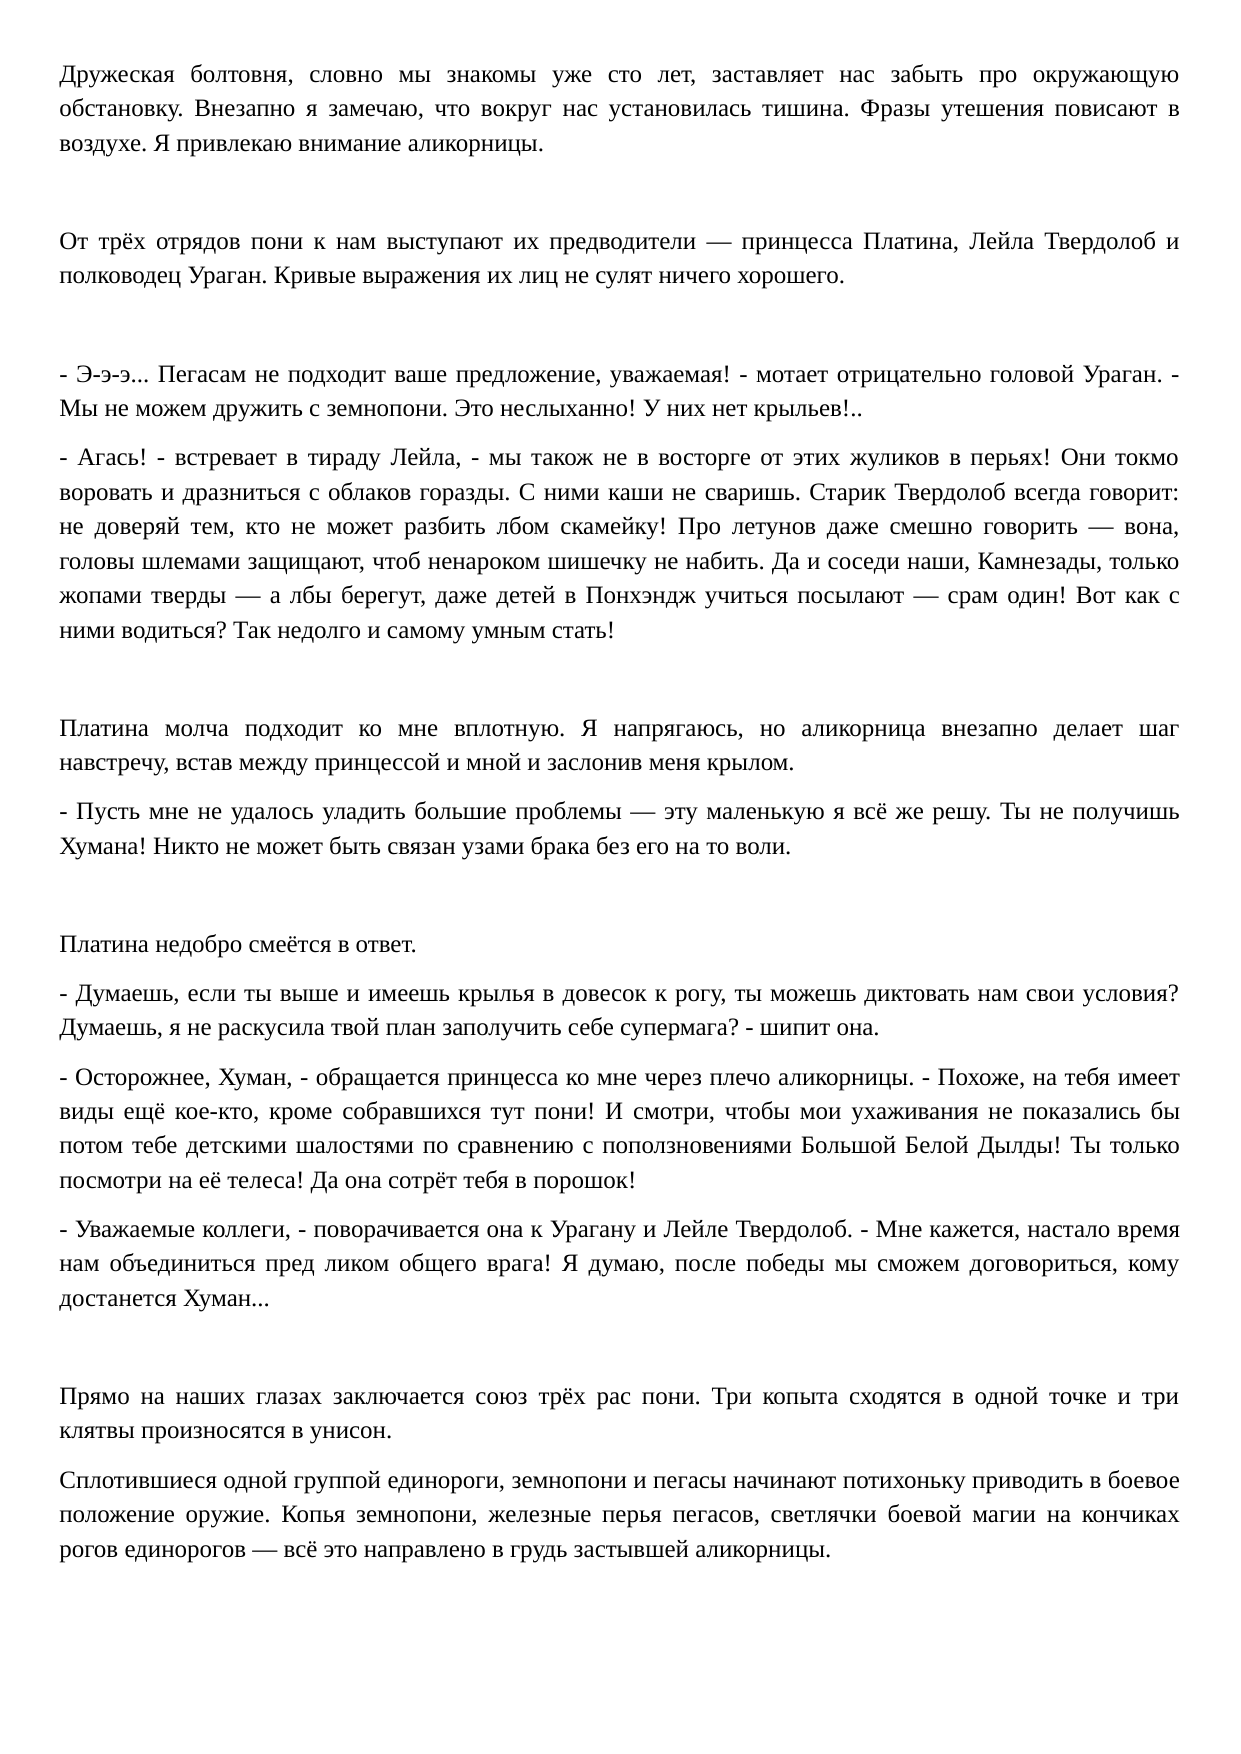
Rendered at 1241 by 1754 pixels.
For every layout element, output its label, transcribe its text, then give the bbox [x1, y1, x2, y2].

text Платина молча подходит ко мне вплотную. Я напрягаюсь, но аликорница внезапно делает шаг навстречу, встав между принцессой и мной и заслонив меня крылом. [59, 713, 1181, 776]
text - Пусть мне не удалось уладить большие проблемы — эту маленькую я всё же решу. Ты не получишь Хумана! Никто не может быть связан узами брака без его на то воли. [59, 796, 1181, 859]
text - Э-э-э... Пегасам не подходит ваше предложение, уважаемая! - мотает отрицательно головой Ураган. - Мы не можем дружить с земнопони. Это неслыханно! У них нет крыльев!.. [59, 359, 1181, 422]
text Платина недобро смеётся в ответ. [59, 929, 1181, 958]
text Прямо на наших глазах заключается союз трёх рас пони. Три копыта сходятся в одной точке и три клятвы произносятся в унисон. [59, 1381, 1181, 1444]
text Дружеская болтовня, словно мы знакомы уже сто лет, заставляет нас забыть про окружающую обстановку. Внезапно я замечаю, что вокруг нас установилась тишина. Фразы утешения повисают в воздухе. Я привлекаю внимание аликорницы. [59, 59, 1181, 157]
text - Думаешь, если ты выше и имеешь крылья в довесок к рогу, ты можешь диктовать нам свои условия? Думаешь, я не раскусила твой план заполучить себе супермага? - шипит она. [59, 978, 1181, 1041]
text От трёх отрядов пони к нам выступают их предводители — принцесса Платина, Лейла Твердолоб и полководец Ураган. Кривые выражения их лиц не сулят ничего хорошего. [59, 226, 1181, 289]
text - Уважаемые коллеги, - поворачивается она к Урагану и Лейле Твердолоб. - Мне кажется, настало время нам объединиться пред ликом общего врага! Я думаю, после победы мы сможем договориться, кому достанется Хуман... [59, 1214, 1181, 1312]
text Сплотившиеся одной группой единороги, земнопони и пегасы начинают потихоньку приводить в боевое положение оружие. Копья земнопони, железные перья пегасов, светлячки боевой магии на кончиках рогов единорогов — всё это направлено в грудь застывшей аликорницы. [59, 1465, 1181, 1562]
text - Осторожнее, Хуман, - обращается принцесса ко мне через плечо аликорницы. - Похоже, на тебя имеет виды ещё кое-кто, кроме собравшихся тут пони! И смотри, чтобы мои ухаживания не показались бы потом тебе детскими шалостями по сравнению с поползновениями Большой Белой Дылды! Ты только посмотри на её телеса! Да она сотрёт тебя в порошок! [59, 1062, 1181, 1194]
text - Агась! - встревает в тираду Лейла, - мы також не в восторге от этих жуликов в перьях! Они токмо воровать и дразниться с облаков горазды. С ними каши не сваришь. Старик Твердолоб всегда говорит: не доверяй тем, кто не может разбить лбом скамейку! Про летунов даже смешно говорить — вона, головы шлемами защищают, чтоб ненароком шишечку не набить. Да и соседи наши, Камнезады, только жопами тверды — а лбы берегут, даже детей в Понхэндж учиться посылают — срам один! Вот как с ними водиться? Так недолго и самому умным стать! [59, 442, 1181, 643]
